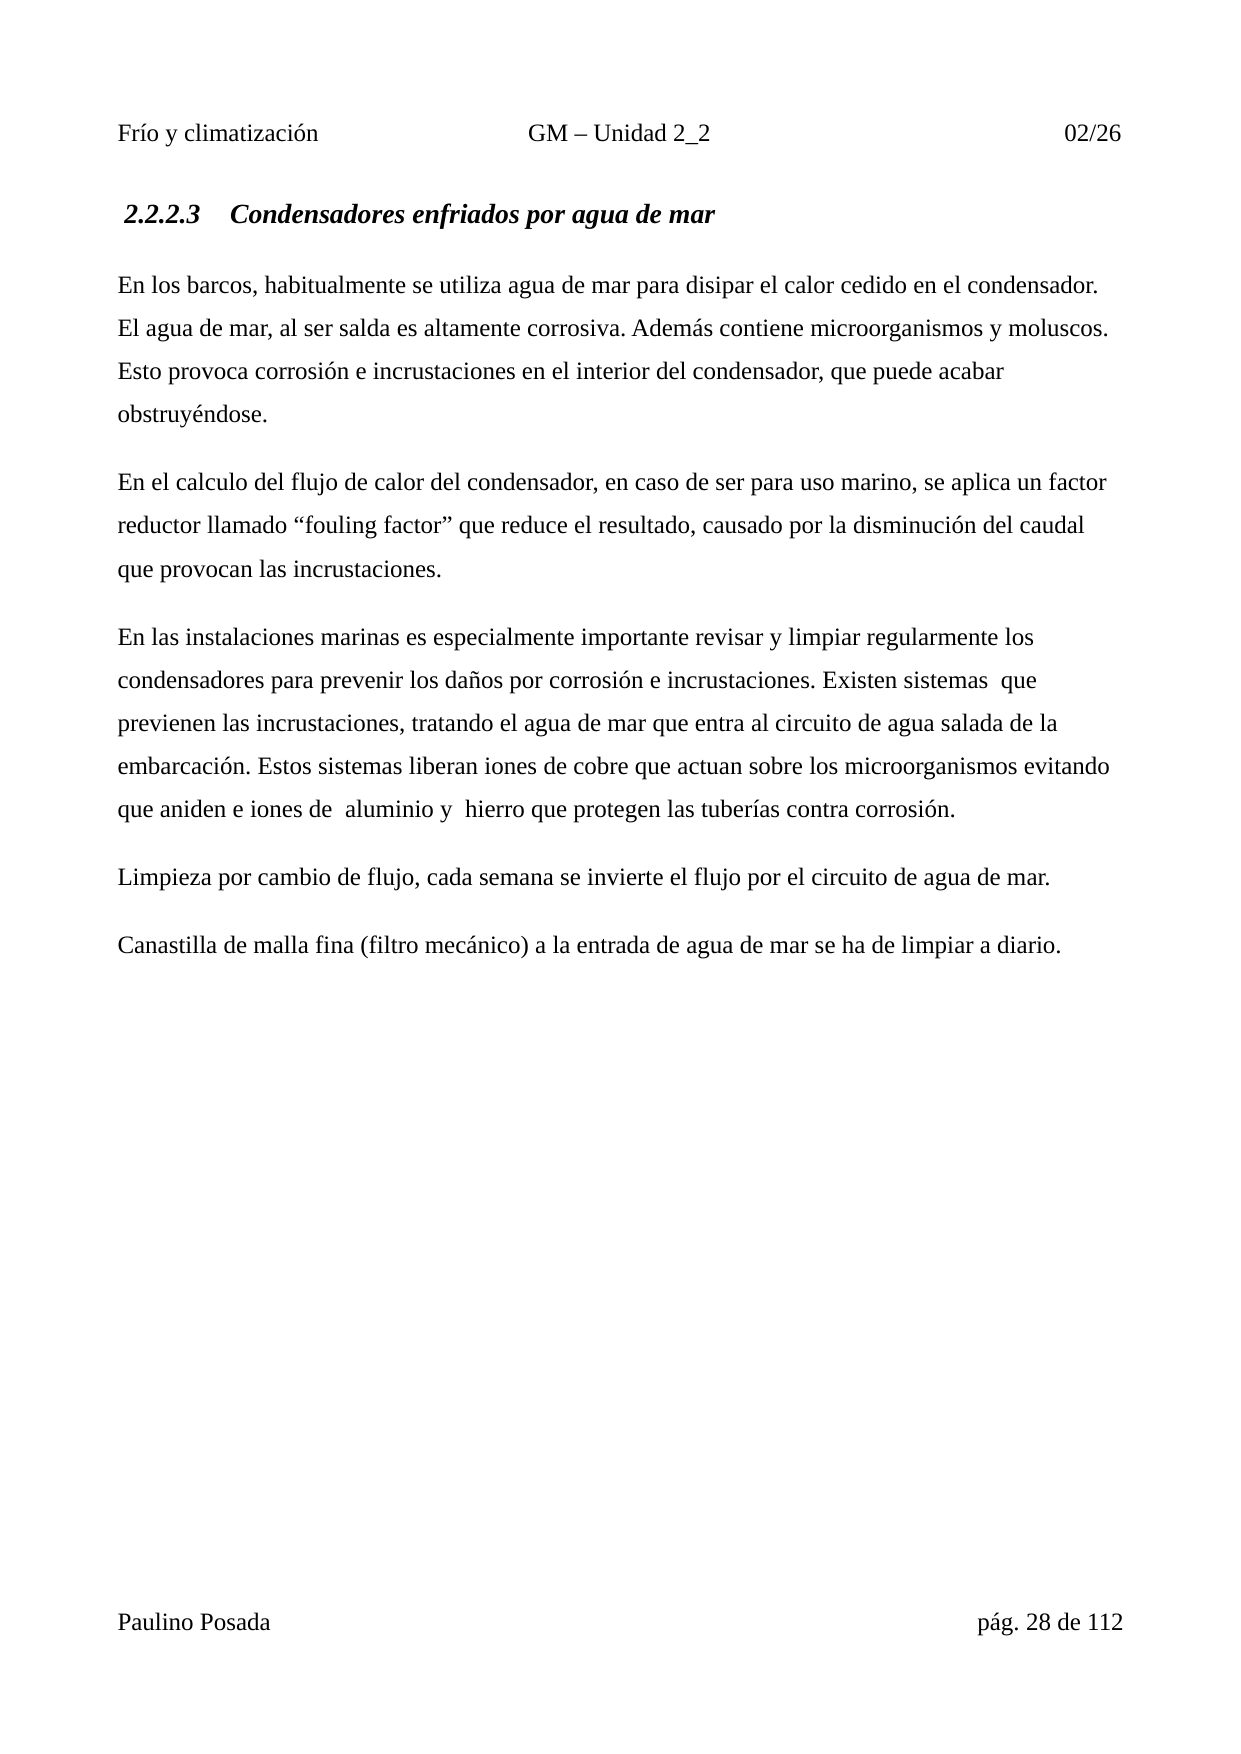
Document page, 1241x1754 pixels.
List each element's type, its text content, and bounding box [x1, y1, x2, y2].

text En los barcos, habitualmente se utiliza agua de mar para disipar el calor cedido en el condensador. El agua de mar, al ser salda es altamente corrosiva. Además contiene microorganismos y moluscos. Esto provoca corrosión e incrustaciones en el interior del condensador, que puede acabar obstruyéndose. [117, 270, 1123, 428]
subtitle Condensadores enfriados por agua de mar [117, 197, 1123, 229]
text Canastilla de malla fina (filtro mecánico) a la entrada de agua de mar se ha de limpiar a diario. [117, 931, 1123, 959]
text En las instalaciones marinas es especialmente importante revisar y limpiar regularmente los condensadores para prevenir los daños por corrosión e incrustaciones. Existen sistemas que previenen las incrustaciones, tratando el agua de mar que entra al circuito de agua salada de la embarcación. Estos sistemas liberan iones de cobre que actuan sobre los microorganismos evitando que aniden e iones de aluminio y hierro que protegen las tuberías contra corrosión. [117, 622, 1123, 823]
text Limpieza por cambio de flujo, cada semana se invierte el flujo por el circuito de agua de mar. [117, 862, 1123, 891]
text En el calculo del flujo de calor del condensador, en caso de ser para uso marino, se aplica un factor reductor llamado “fouling factor” que reduce el resultado, causado por la disminución del caudal que provocan las incrustaciones. [117, 467, 1123, 582]
